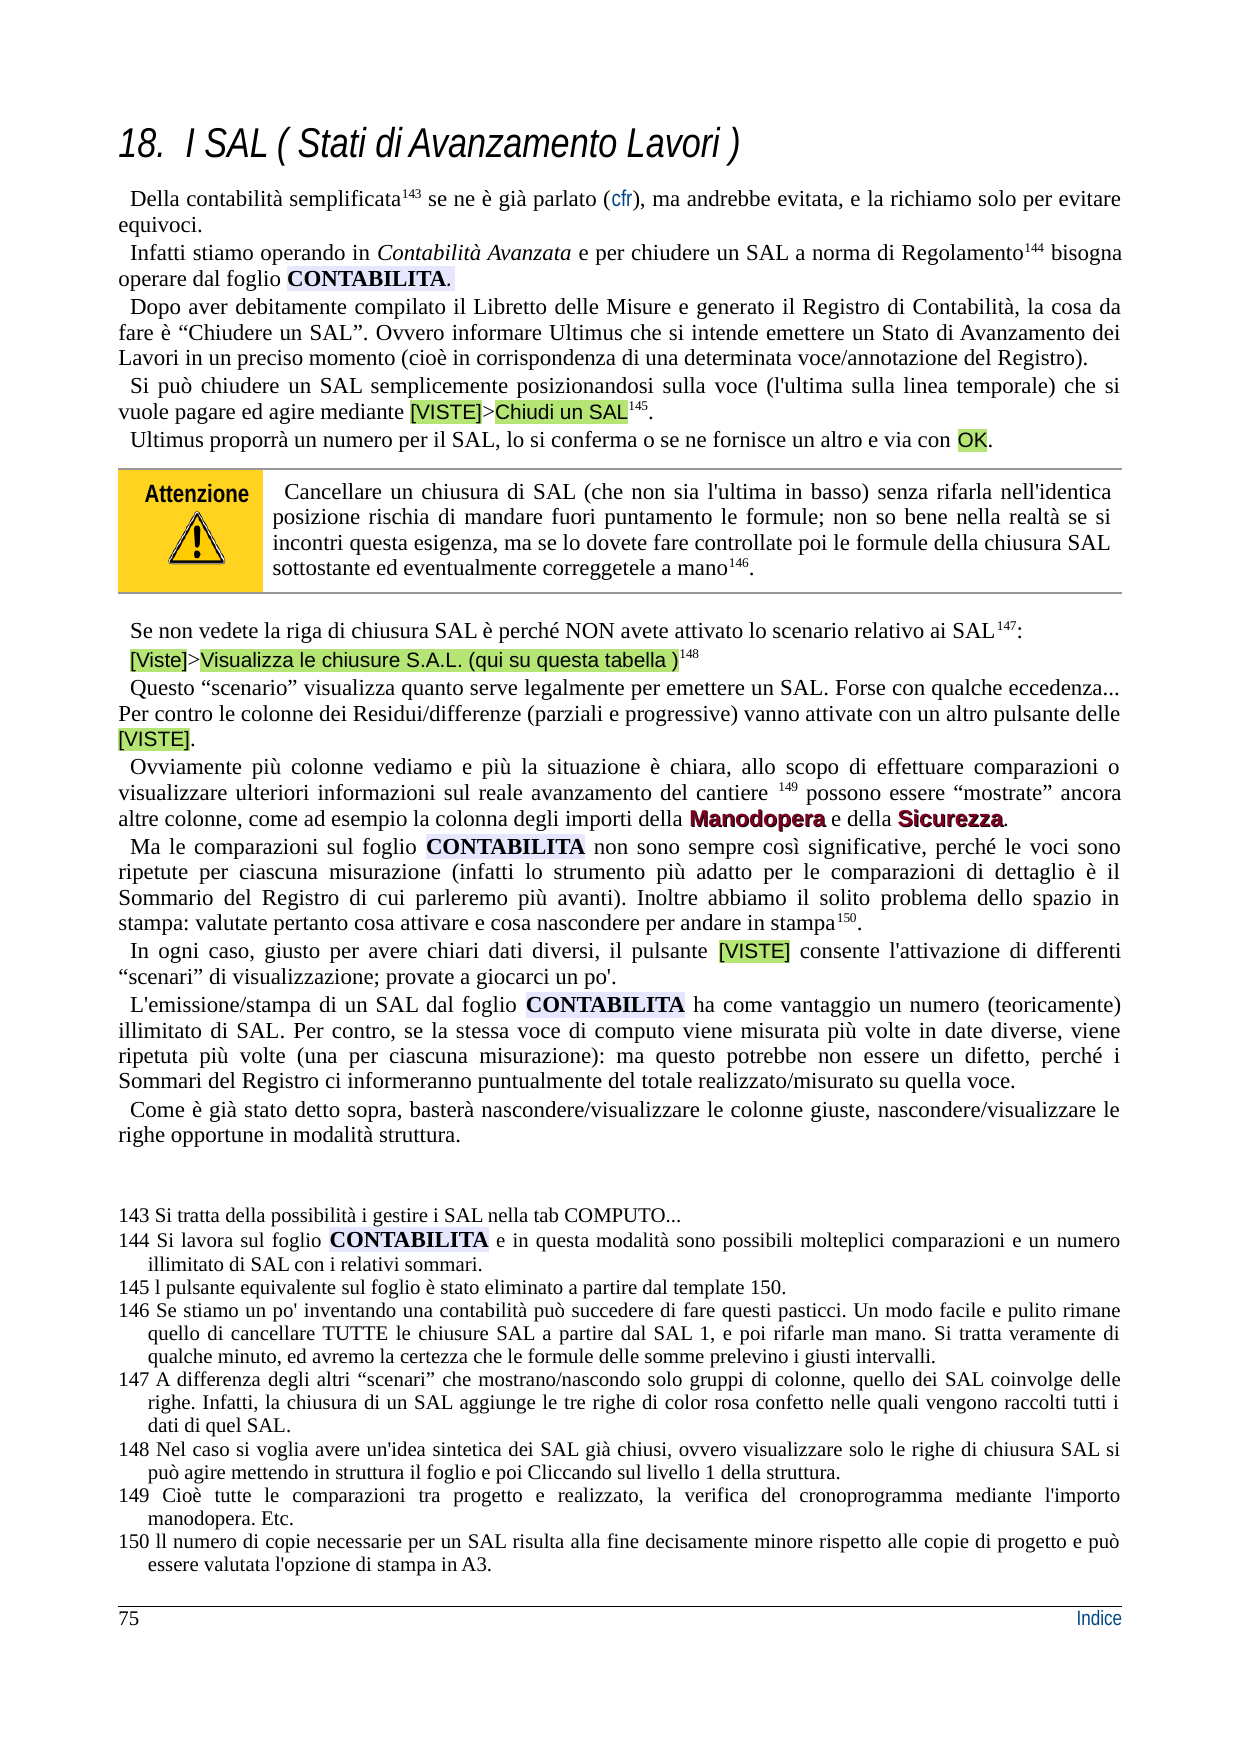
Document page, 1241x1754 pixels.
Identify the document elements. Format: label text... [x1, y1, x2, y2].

text Come è già stato detto sopra, basterà nascondere/visualizzare le colonne giuste, nascondere/visualizzare le righe opportune in modalità struttura. [118, 1097, 1122, 1148]
text Ultimus proporrà un numero per il SAL, lo si conferma o se ne fornisce un altro e via con OK. [118, 427, 1122, 453]
text Dopo aver debitamente compilato il Libretto delle Misure e generato il Registro di Contabilità, la cosa da fare è “Chiudere un SAL”. Ovvero informare Ultimus che si intende emettere un Stato di Avanzamento dei Lavori in un preciso momento (cioè in corrispondenza di una determinata voce/annotazione del Registro). [118, 294, 1122, 371]
text l pulsante equivalente sul foglio è stato eliminato a partire dal template 150. [118, 1276, 1122, 1299]
text Cioè tutte le comparazioni tra progetto e realizzato, la verifica del cronoprogramma mediante l'importo manodopera. Etc. [118, 1484, 1122, 1530]
text A differenza degli altri “scenari” che mostrano/nascondo solo gruppi di colonne, quello dei SAL coinvolge delle righe. Infatti, la chiusura di un SAL aggiunge le tre righe di color rosa confetto nelle quali vengono raccolti tutti i dati di quel SAL. [118, 1368, 1122, 1437]
text ll numero di copie necessarie per un SAL risulta alla fine decisamente minore rispetto alle copie di progetto e può essere valutata l'opzione di stampa in A3. [118, 1530, 1122, 1576]
subtitle I SAL ( Stati di Avanzamento Lavori ) [118, 118, 1122, 166]
text Se non vedete la riga di chiusura SAL è perché NON avete attivato lo scenario relativo ai SAL: [118, 618, 1122, 644]
text [Viste]>Visualizza le chiusure S.A.L. (qui su questa tabella ) [118, 647, 1122, 672]
text Della contabilità semplificata se ne è già parlato (cfr), ma andrebbe evitata, e la richiamo solo per evitare equivoci. [118, 185, 1122, 237]
text Questo “scenario” visualizza quanto serve legalmente per emettere un SAL. Forse con qualche eccedenza... Per contro le colonne dei Residui/differenze (parziali e progressive) vanno attivate con un altro pulsante delle [VISTE]. [118, 675, 1122, 751]
text In ogni caso, giusto per avere chiari dati diversi, il pulsante [VISTE] consente l'attivazione di differenti “scenari” di visualizzazione; provate a giocarci un po'. [118, 938, 1122, 989]
text Nel caso si voglia avere un'idea sintetica dei SAL già chiusi, ovvero visualizzare solo le righe di chiusura SAL si può agire mettendo in struttura il foglio e poi Cliccando sul livello 1 della struttura. [118, 1437, 1122, 1484]
text Ma le comparazioni sul foglio CONTABILITA non sono sempre così significative, perché le voci sono ripetute per ciascuna misurazione (infatti lo strumento più adatto per le comparazioni di dettaglio è il Sommario del Registro di cui parleremo più avanti). Inoltre abbiamo il solito problema dello spazio in stampa: valutate pertanto cosa attivare e cosa nascondere per andare in stampa. [118, 834, 1122, 936]
table_header Attenzione [118, 470, 263, 592]
text Si lavora sul foglio CONTABILITA e in questa modalità sono possibili molteplici comparazioni e un numero illimitato di SAL con i relativi sommari. [118, 1227, 1122, 1276]
picture [164, 507, 229, 568]
table_header Cancellare un chiusura di SAL (che non sia l'ultima in basso) senza rifarla nell'identica posizione rischia di mandare fuori puntamento le formule; non so bene nella realtà se si incontri questa esigenza, ma se lo dovete fare controllate poi le formule della chiusura SAL sottostante ed eventualmente correggetele a mano. [264, 470, 1122, 592]
text Si può chiudere un SAL semplicemente posizionandosi sulla voce (l'ultima sulla linea temporale) che si vuole pagare ed agire mediante [VISTE]>Chiudi un SAL. [118, 373, 1122, 424]
text L'emissione/stampa di un SAL dal foglio CONTABILITA ha come vantaggio un numero (teoricamente) illimitato di SAL. Per contro, se la stessa voce di computo viene misurata più volte in date diverse, viene ripetuta più volte (una per ciascuna misurazione): ma questo potrebbe non essere un difetto, perché i Sommari del Registro ci informeranno puntualmente del totale realizzato/misurato su quella voce. [118, 992, 1122, 1094]
text Si tratta della possibilità i gestire i SAL nella tab COMPUTO... [118, 1204, 1122, 1227]
text Ovviamente più colonne vediamo e più la situazione è chiara, allo scopo di effettuare comparazioni o visualizzare ulteriori informazioni sul reale avanzamento del cantiere possono essere “mostrate” ancora altre colonne, come ad esempio la colonna degli importi della Manodopera e della Sicurezza. [118, 754, 1122, 831]
text Infatti stiamo operando in Contabilità Avanzata e per chiudere un SAL a norma di Regolamento bisogna operare dal foglio CONTABILITA. [118, 240, 1122, 291]
